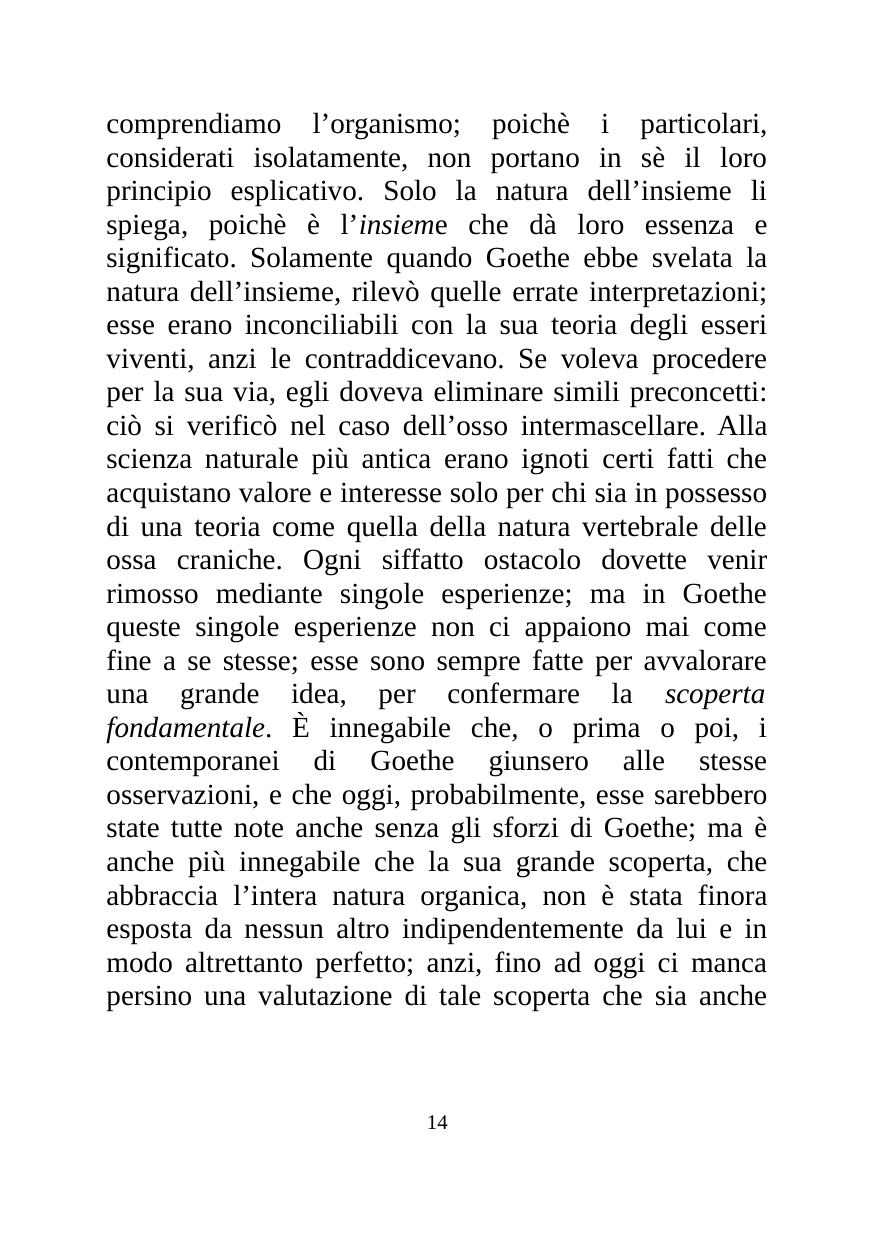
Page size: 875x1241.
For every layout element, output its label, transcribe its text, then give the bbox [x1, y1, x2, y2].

text comprendiamo l’organismo; poichè i particolari, considerati isolatamente, non portano in sè il loro principio esplicativo. Solo la natura dell’insieme li spiega, poichè è l’insieme che dà loro essenza e significato. Solamente quando Goethe ebbe svelata la natura dell’insieme, rilevò quelle errate interpretazioni; esse erano inconciliabili con la sua teoria degli esseri viventi, anzi le contraddicevano. Se voleva procedere per la sua via, egli doveva eliminare simili preconcetti: ciò si verificò nel caso dell’osso intermascellare. Alla scienza naturale più antica erano ignoti certi fatti che acquistano valore e interesse solo per chi sia in possesso di una teoria come quella della natura vertebrale delle ossa craniche. Ogni siffatto ostacolo dovette venir rimosso mediante singole esperienze; ma in Goethe queste singole esperienze non ci appaiono mai come fine a se stesse; esse sono sempre fatte per avvalorare una grande idea, per confermare la scoperta fondamentale. È innegabile che, o prima o poi, i contemporanei di Goethe giunsero alle stesse osservazioni, e che oggi, probabilmente, esse sarebbero state tutte note anche senza gli sforzi di Goethe; ma è anche più innegabile che la sua grande scoperta, che abbraccia l’intera natura organica, non è stata finora esposta da nessun altro indipendentemente da lui e in modo altrettanto perfetto; anzi, fino ad oggi ci manca persino una valutazione di tale scoperta che sia anche [106, 106, 768, 1012]
